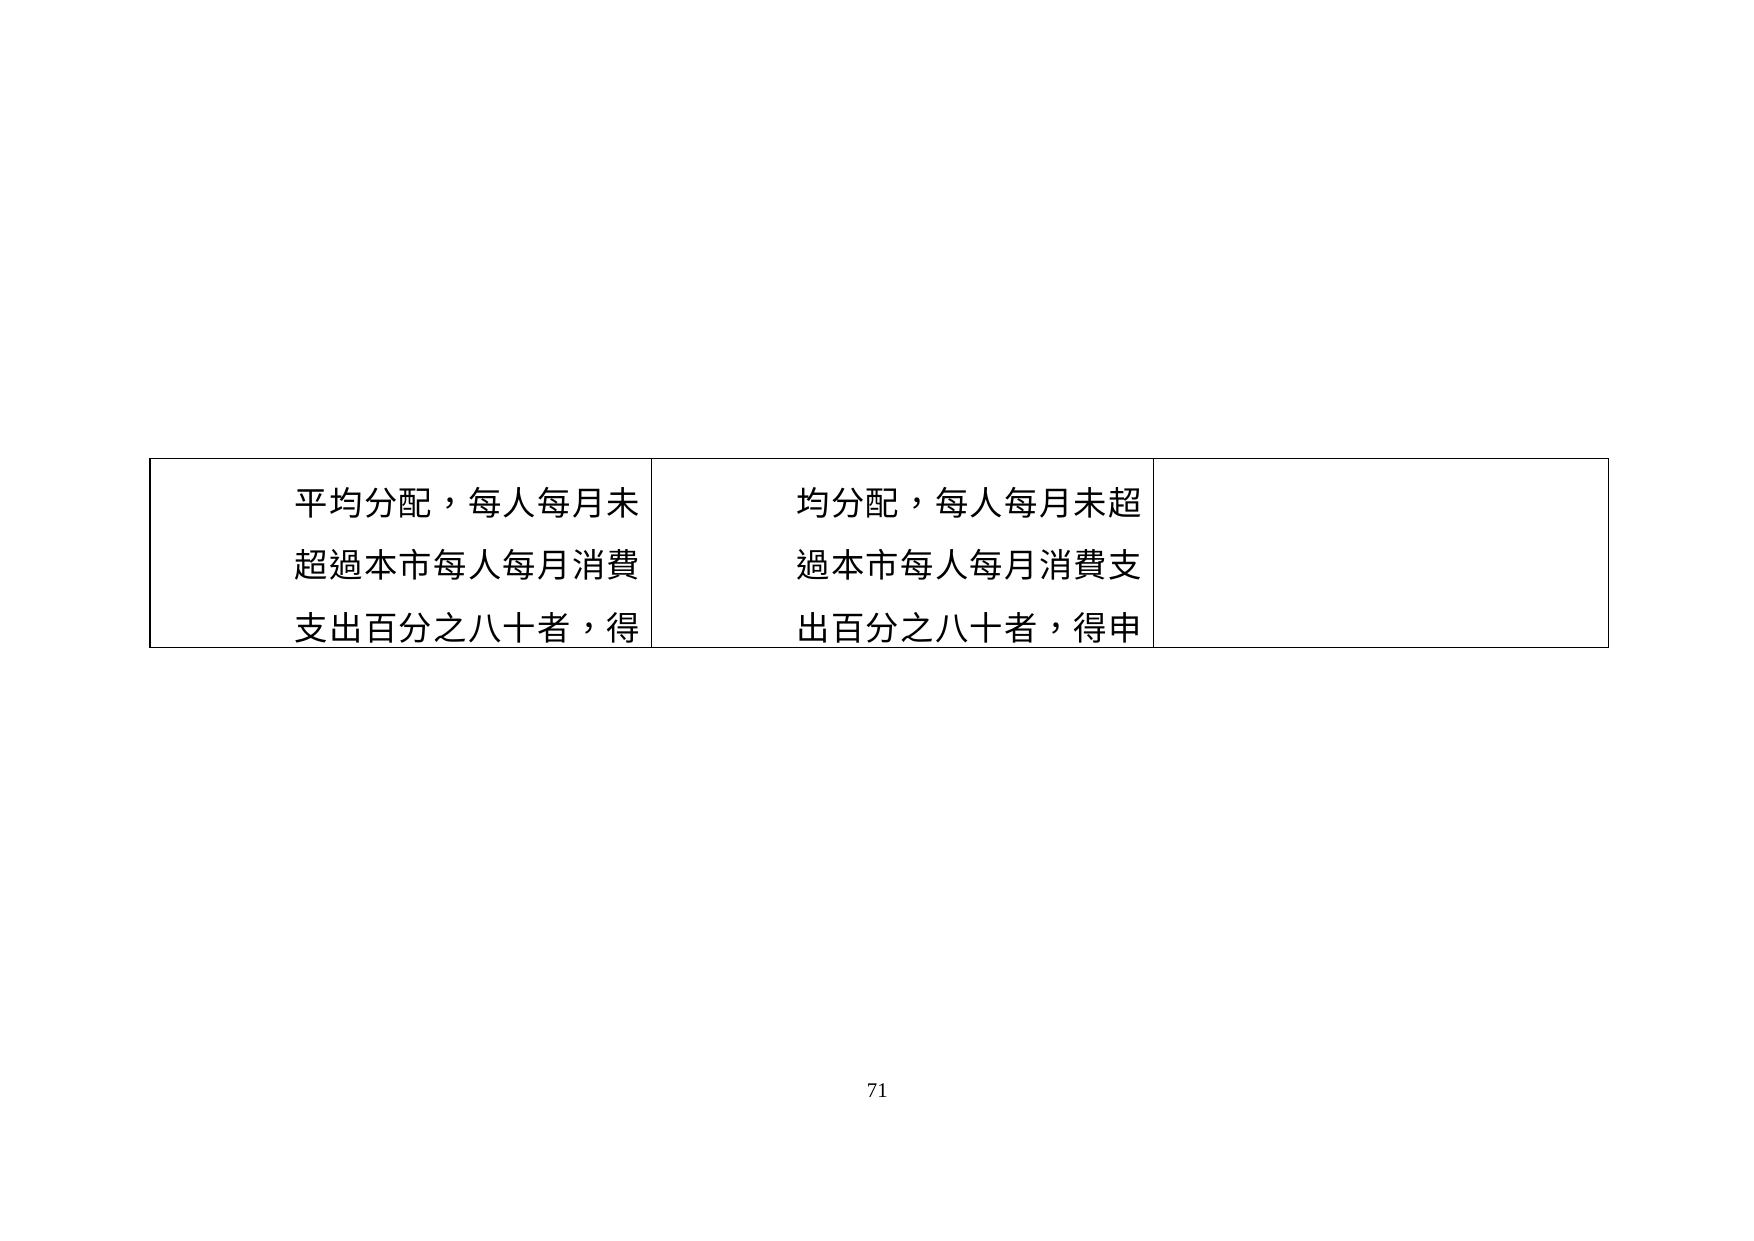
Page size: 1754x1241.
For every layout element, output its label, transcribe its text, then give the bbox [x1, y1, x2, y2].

table_cell 平均分配，每人每月未超過本市每人每月消費支出百分之八十者，得 [151, 459, 651, 647]
table_cell 均分配，每人每月未超過本市每人每月消費支出百分之八十者，得申 [652, 459, 1153, 647]
table_cell [1154, 459, 1608, 647]
